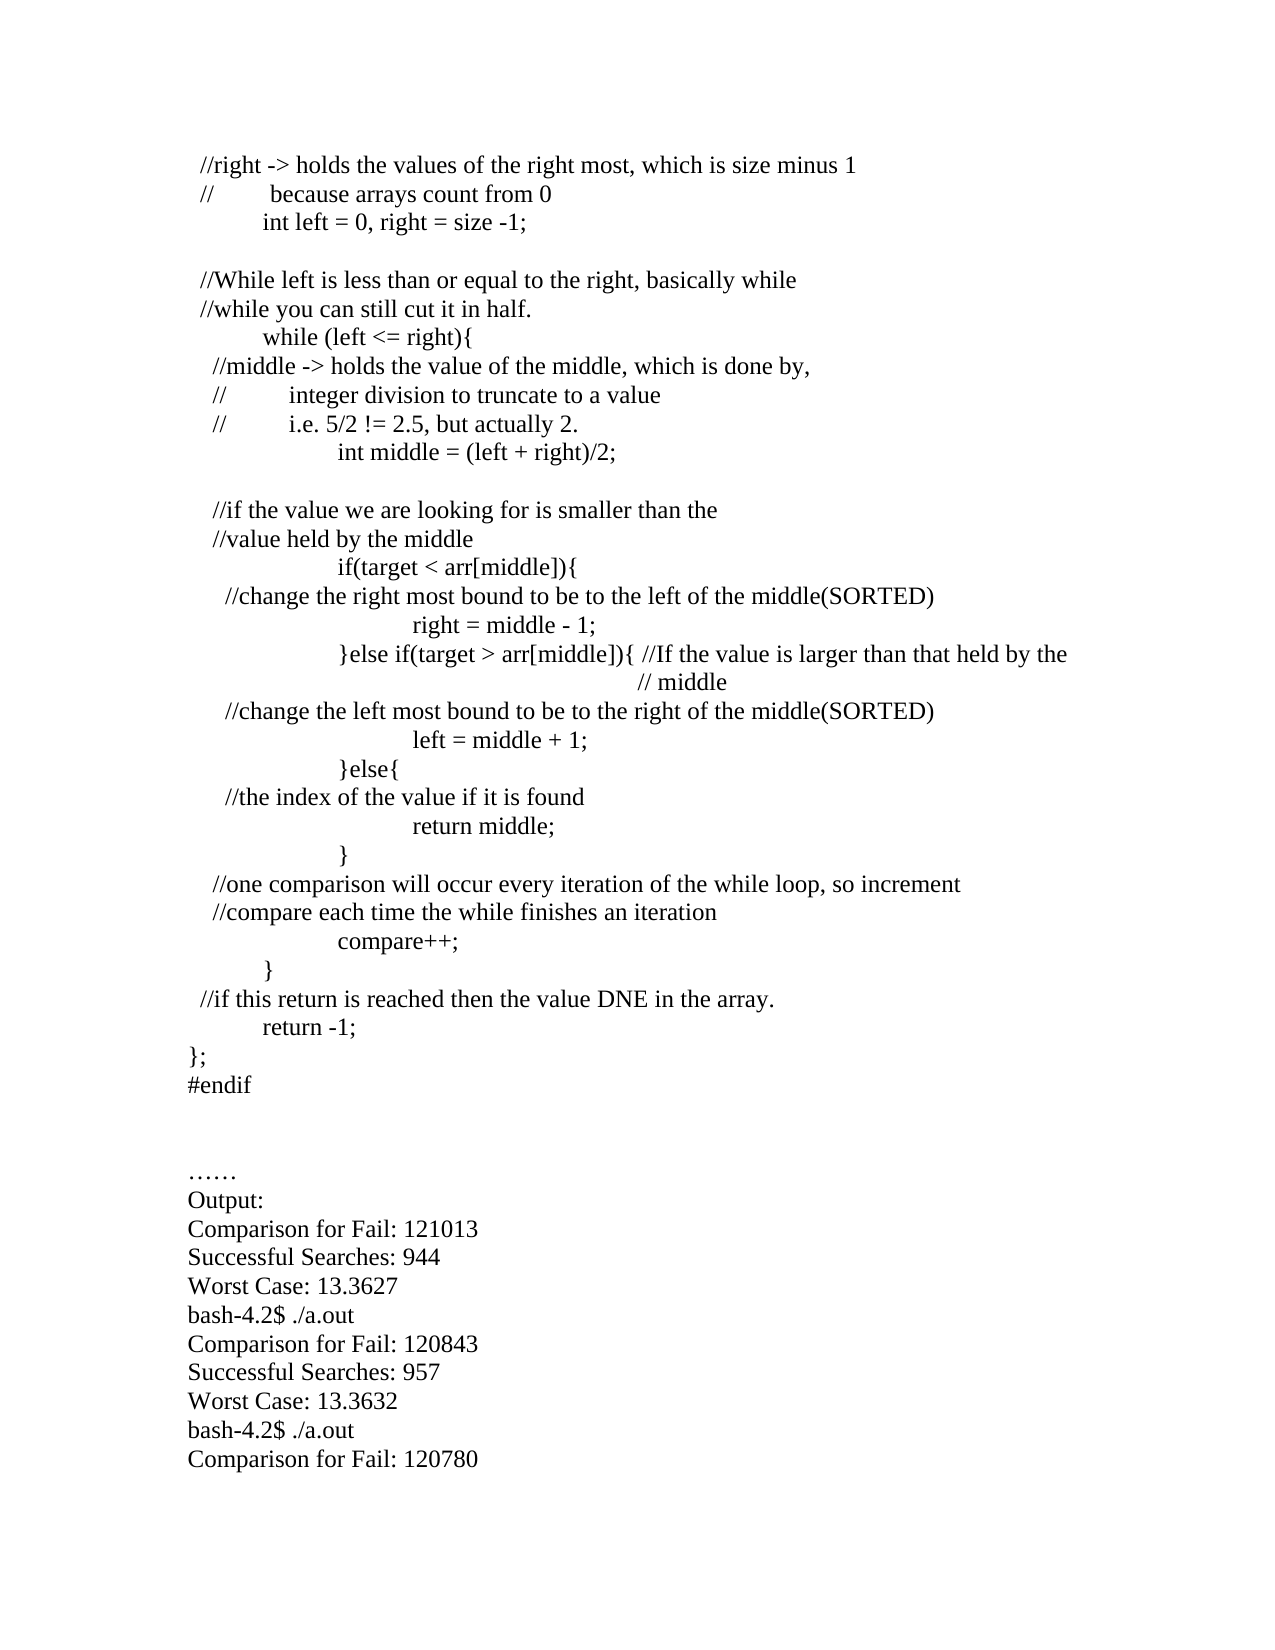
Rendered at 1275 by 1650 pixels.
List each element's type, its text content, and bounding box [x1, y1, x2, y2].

text }else if(target > arr[middle]){ //If the value is larger than that held by the // middle [187, 639, 1087, 696]
text //compare each time the while finishes an iteration [187, 897, 1087, 926]
text if(target < arr[middle]){ [187, 552, 1087, 581]
text #endif [187, 1070, 1087, 1099]
text //value held by the middle [187, 524, 1087, 552]
text } [187, 840, 1087, 869]
text //if the value we are looking for is smaller than the [187, 495, 1087, 524]
text // i.e. 5/2 != 2.5, but actually 2. [187, 409, 1087, 437]
text //change the left most bound to be to the right of the middle(SORTED) [187, 696, 1087, 725]
text int left = 0, right = size -1; [187, 207, 1087, 236]
text Comparison for Fail: 121013 [187, 1214, 1087, 1242]
text left = middle + 1; [187, 725, 1087, 754]
text //while you can still cut it in half. [187, 294, 1087, 322]
text bash-4.2$ ./a.out [187, 1300, 1087, 1329]
text //the index of the value if it is found [187, 782, 1087, 811]
text Worst Case: 13.3627 [187, 1271, 1087, 1300]
text …… [187, 1156, 1087, 1185]
text compare++; [187, 926, 1087, 955]
text //one comparison will occur every iteration of the while loop, so increment [187, 869, 1087, 897]
text Comparison for Fail: 120780 [187, 1444, 1087, 1472]
text // integer division to truncate to a value [187, 380, 1087, 409]
text } [187, 955, 1087, 984]
text Successful Searches: 957 [187, 1357, 1087, 1386]
text //if this return is reached then the value DNE in the array. [187, 984, 1087, 1012]
text }else{ [187, 754, 1087, 782]
text // because arrays count from 0 [187, 179, 1087, 207]
text //right -> holds the values of the right most, which is size minus 1 [187, 150, 1087, 179]
text right = middle - 1; [187, 610, 1087, 639]
text //While left is less than or equal to the right, basically while [187, 265, 1087, 294]
text return -1; [187, 1012, 1087, 1041]
text Worst Case: 13.3632 [187, 1386, 1087, 1415]
text int middle = (left + right)/2; [187, 437, 1087, 466]
text bash-4.2$ ./a.out [187, 1415, 1087, 1444]
text //change the right most bound to be to the left of the middle(SORTED) [187, 581, 1087, 610]
text }; [187, 1041, 1087, 1070]
text Comparison for Fail: 120843 [187, 1329, 1087, 1357]
text Successful Searches: 944 [187, 1242, 1087, 1271]
text Output: [187, 1185, 1087, 1214]
text //middle -> holds the value of the middle, which is done by, [187, 351, 1087, 380]
text while (left <= right){ [187, 322, 1087, 351]
text return middle; [187, 811, 1087, 840]
